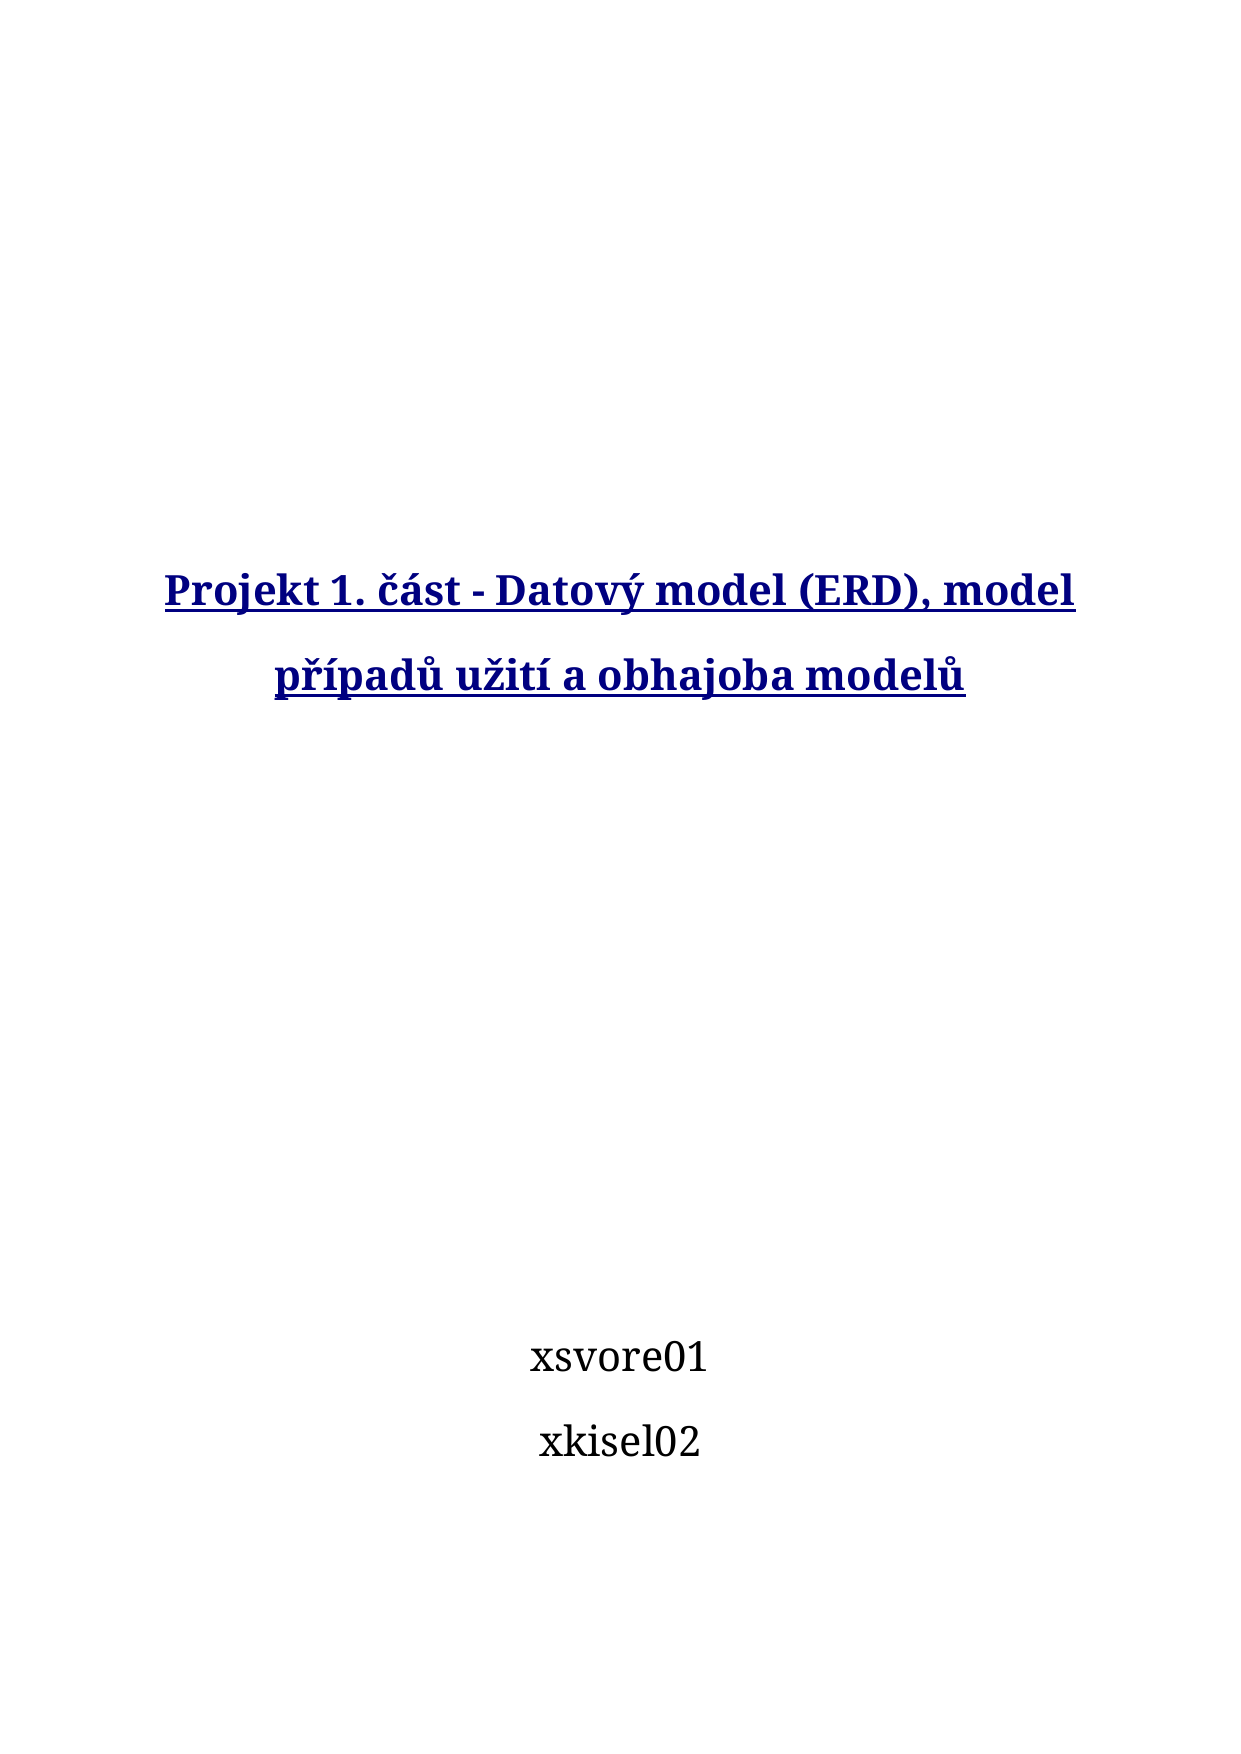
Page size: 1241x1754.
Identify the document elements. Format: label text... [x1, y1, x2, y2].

text Projekt 1. část - Datový model (ERD), model případů užití a obhajoba modelů [118, 561, 1122, 703]
text xkisel02 [118, 1412, 1122, 1469]
text xsvore01 [118, 1327, 1122, 1384]
